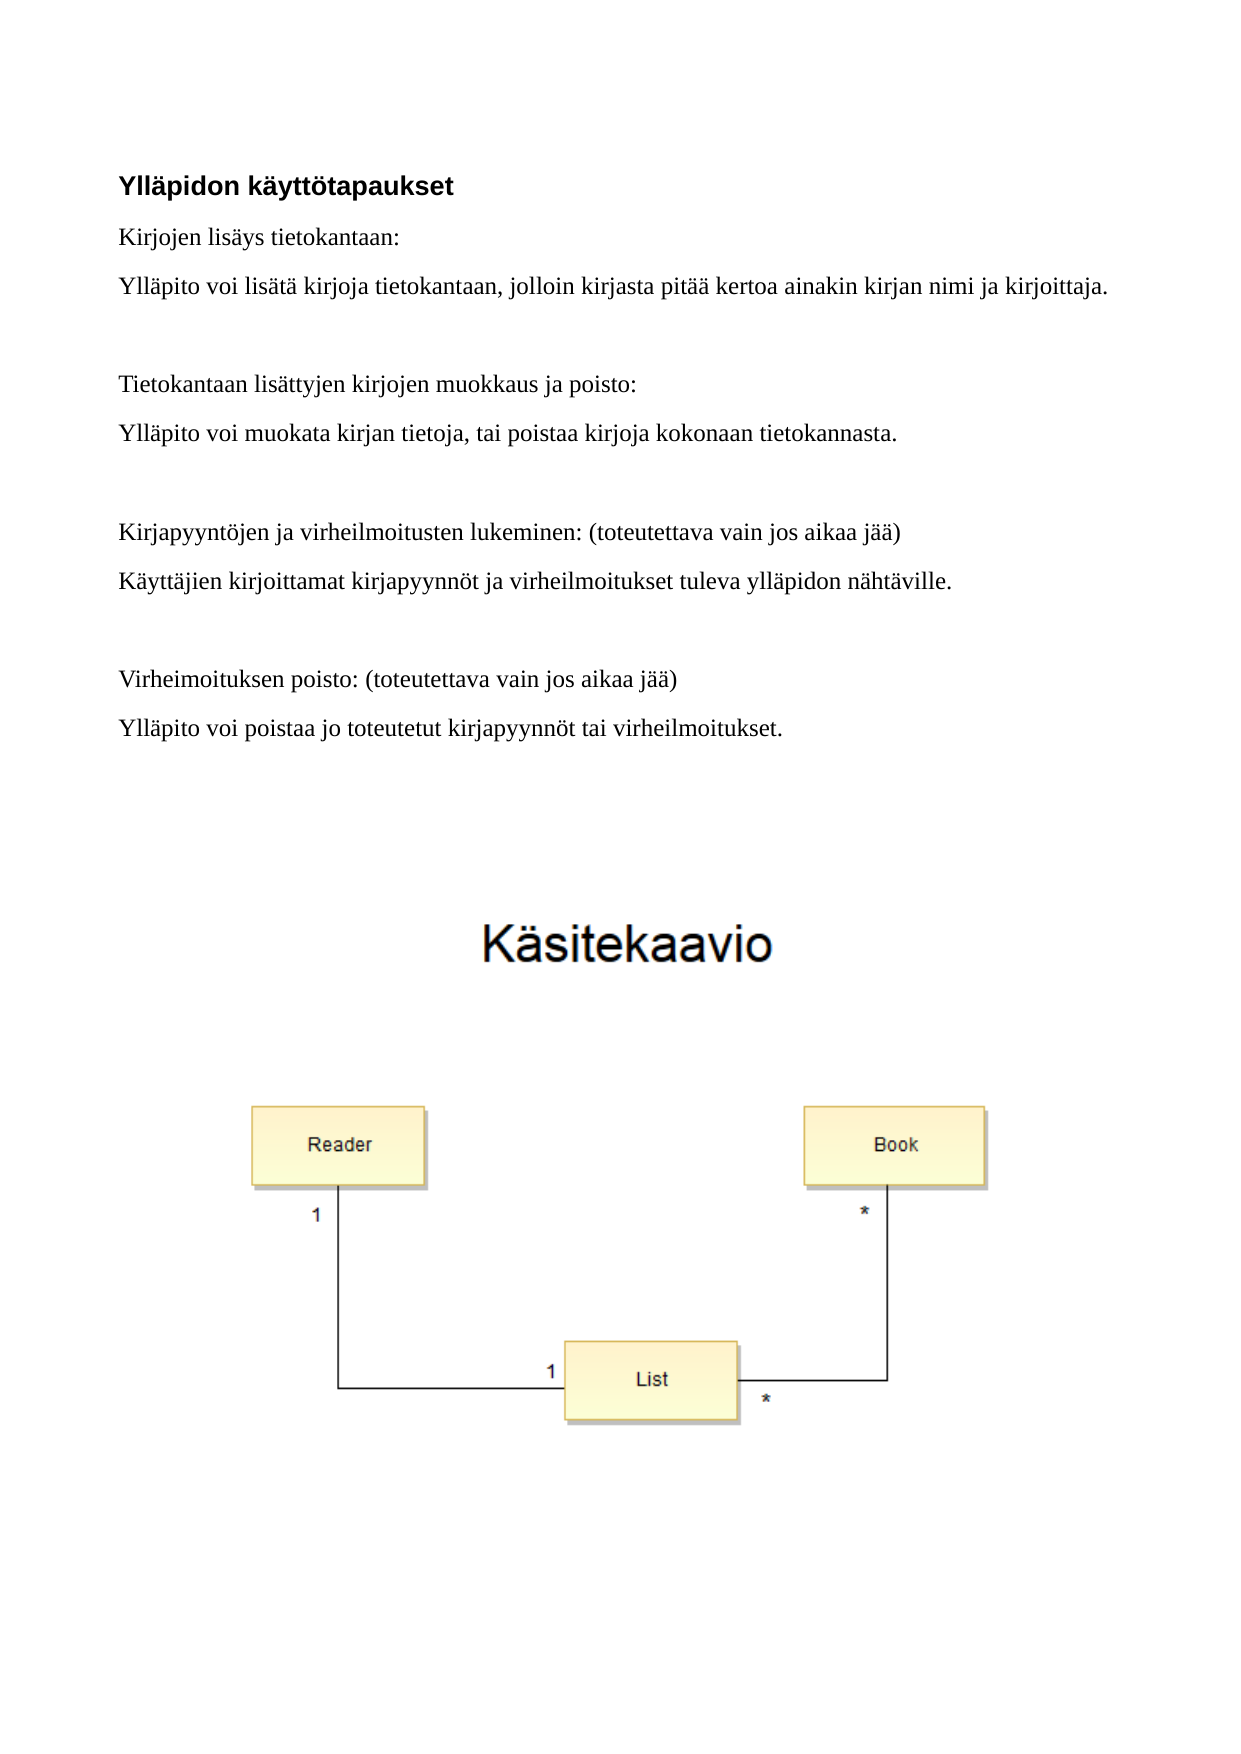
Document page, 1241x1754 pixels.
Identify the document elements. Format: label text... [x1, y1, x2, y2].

text Kirjojen lisäys tietokantaan: [118, 222, 1122, 251]
text Tietokantaan lisättyjen kirjojen muokkaus ja poisto: [118, 369, 1122, 398]
text Ylläpito voi poistaa jo toteutetut kirjapyynnöt tai virheilmoitukset. [118, 713, 1122, 742]
text Virheimoituksen poisto: (toteutettava vain jos aikaa jää) [118, 664, 1122, 693]
text Käyttäjien kirjoittamat kirjapyynnöt ja virheilmoitukset tuleva ylläpidon nähtäville. [118, 566, 1122, 594]
text Ylläpidon käyttötapaukset [118, 170, 1122, 201]
text Ylläpito voi lisätä kirjoja tietokantaan, jolloin kirjasta pitää kertoa ainakin kirjan nimi ja kirjoittaja. [118, 271, 1122, 300]
text Ylläpito voi muokata kirjan tietoja, tai poistaa kirjoja kokonaan tietokannasta. [118, 418, 1122, 447]
text Kirjapyyntöjen ja virheilmoitusten lukeminen: (toteutettava vain jos aikaa jää) [118, 517, 1122, 545]
